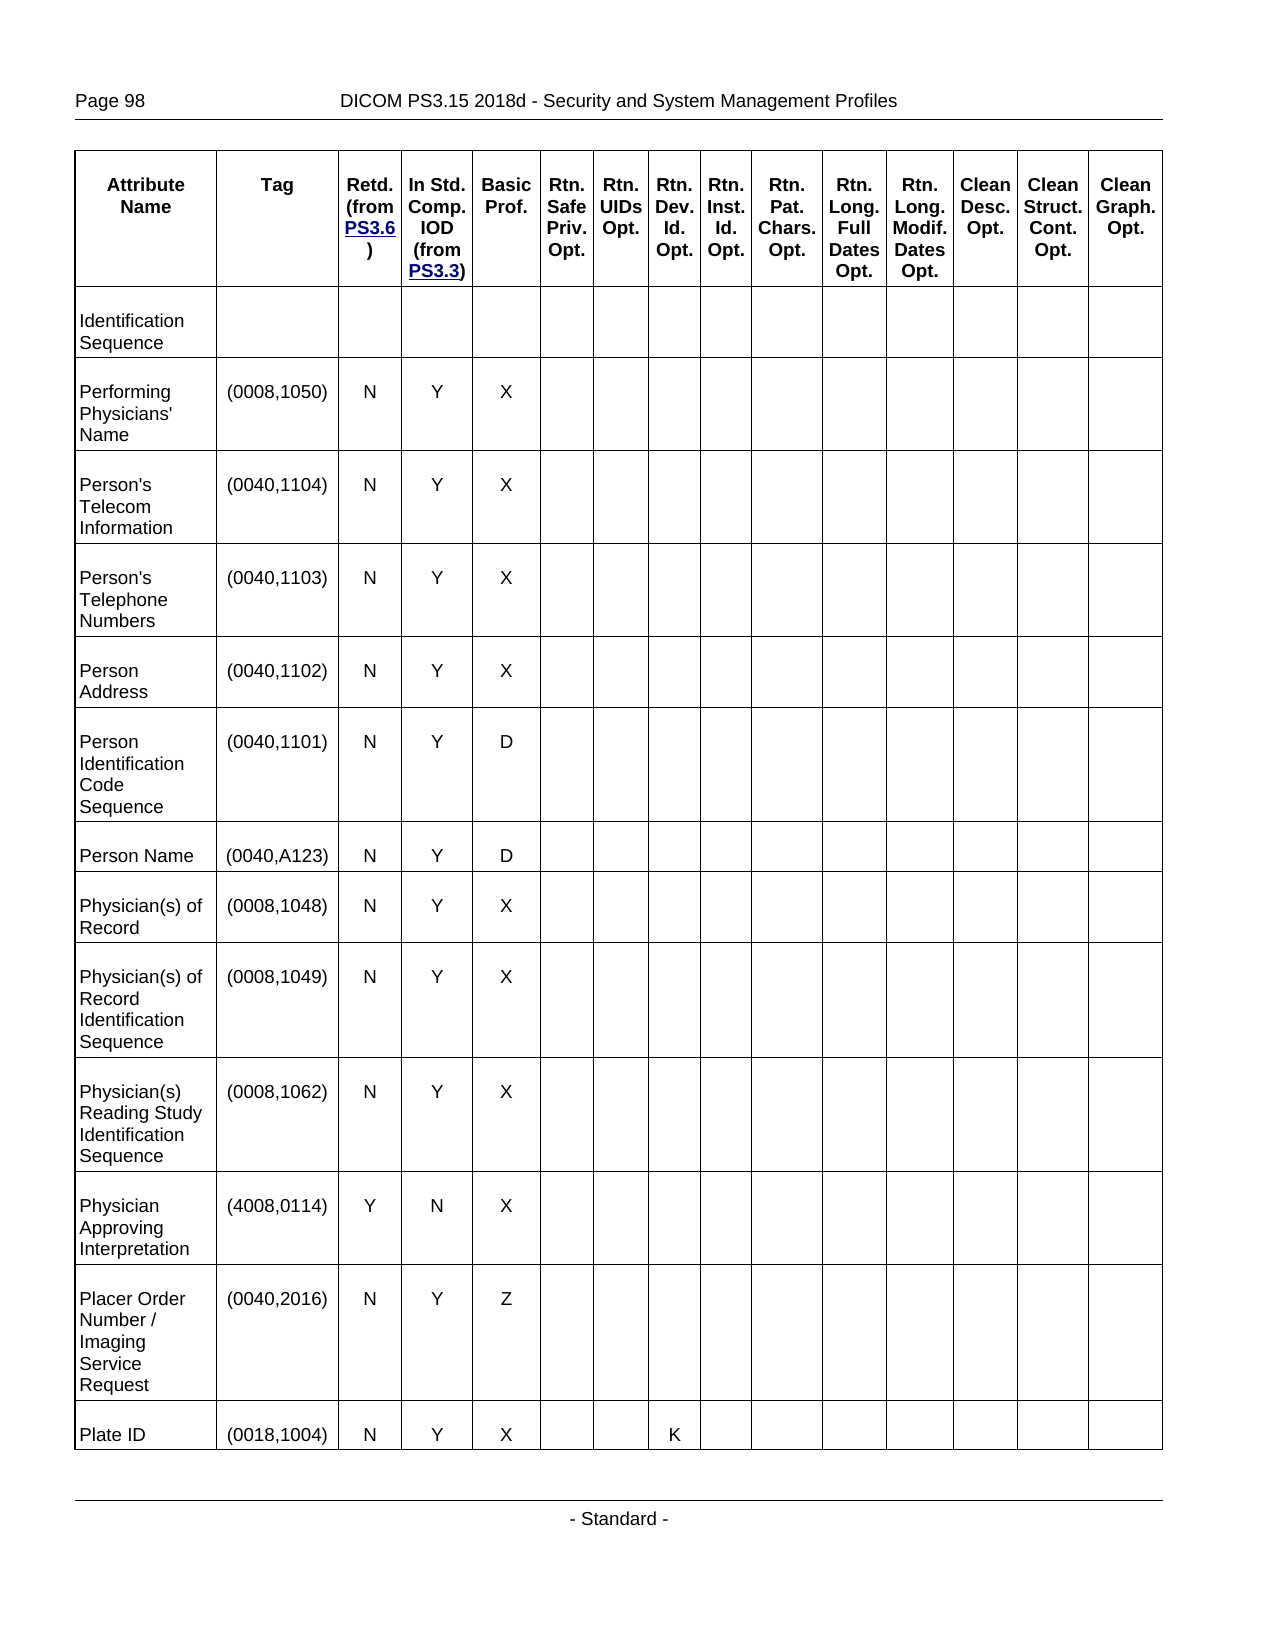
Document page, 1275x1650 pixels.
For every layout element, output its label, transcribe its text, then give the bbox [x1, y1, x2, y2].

table_cell [823, 451, 886, 543]
table_cell [541, 872, 593, 942]
table_cell Y [402, 358, 472, 450]
table_cell [823, 358, 886, 450]
table_cell [887, 544, 953, 636]
table_cell [594, 943, 648, 1057]
table_cell [541, 1401, 593, 1449]
table_cell X [473, 637, 540, 707]
table_cell Placer Order Number / Imaging Service Request [76, 1265, 216, 1400]
table_cell [823, 1058, 886, 1171]
table_cell [1089, 637, 1162, 707]
table_cell N [339, 708, 401, 821]
table_cell [1018, 451, 1088, 543]
table_cell [541, 943, 593, 1057]
table_cell [1089, 1265, 1162, 1400]
table_cell [594, 1172, 648, 1264]
table_cell Person's Telephone Numbers [76, 544, 216, 636]
table_header Rtn. Pat. Chars. Opt. [752, 151, 822, 286]
table_cell [887, 637, 953, 707]
table_cell [701, 1401, 751, 1449]
table_cell [752, 822, 822, 871]
table_cell Y [402, 708, 472, 821]
table_cell [701, 637, 751, 707]
table_cell [541, 451, 593, 543]
table_cell [1089, 872, 1162, 942]
table_cell [594, 1265, 648, 1400]
table_cell X [473, 451, 540, 543]
table_cell [1018, 1265, 1088, 1400]
table_cell Y [402, 1265, 472, 1400]
table_cell [954, 287, 1017, 357]
table_cell X [473, 358, 540, 450]
table_cell [1089, 822, 1162, 871]
table_cell [954, 1172, 1017, 1264]
table_cell Y [402, 822, 472, 871]
table_cell [887, 287, 953, 357]
table_cell [701, 872, 751, 942]
table_cell [1089, 1172, 1162, 1264]
table_cell (0008,1049) [217, 943, 338, 1057]
table_cell Physician(s) of Record [76, 872, 216, 942]
table_cell [701, 358, 751, 450]
table_cell [1018, 872, 1088, 942]
table_cell D [473, 822, 540, 871]
table_cell [752, 708, 822, 821]
table_cell Y [402, 1401, 472, 1449]
table_cell [541, 358, 593, 450]
table_cell Y [402, 1058, 472, 1171]
table_cell [954, 1265, 1017, 1400]
table_cell [701, 1058, 751, 1171]
table_cell [887, 451, 953, 543]
table_cell [594, 708, 648, 821]
table_cell [954, 872, 1017, 942]
table_cell [1018, 637, 1088, 707]
table_header Rtn. UIDs Opt. [594, 151, 648, 286]
table_cell N [339, 872, 401, 942]
table_cell (0040,A123) [217, 822, 338, 871]
table_cell [649, 872, 700, 942]
table_cell Physician(s) Reading Study Identification Sequence [76, 1058, 216, 1171]
table_header Rtn. Inst. Id. Opt. [701, 151, 751, 286]
table_cell Z [473, 1265, 540, 1400]
table_cell [541, 822, 593, 871]
table_cell [1018, 1172, 1088, 1264]
table_cell [954, 1401, 1017, 1449]
table_cell [594, 451, 648, 543]
table_cell [649, 637, 700, 707]
table_cell [1018, 708, 1088, 821]
table_header Clean Struct. Cont. Opt. [1018, 151, 1088, 286]
table_cell [752, 1401, 822, 1449]
table_cell (0008,1048) [217, 872, 338, 942]
table_cell X [473, 1401, 540, 1449]
table_cell N [339, 1265, 401, 1400]
table_header Attribute Name [76, 151, 216, 286]
table_cell [701, 822, 751, 871]
table_cell [954, 1058, 1017, 1171]
table_cell [473, 287, 540, 357]
table_cell [752, 1172, 822, 1264]
table_cell [541, 1265, 593, 1400]
table_cell [752, 1058, 822, 1171]
table_cell [954, 708, 1017, 821]
table_cell [1018, 1401, 1088, 1449]
table_cell [823, 708, 886, 821]
table_cell [594, 822, 648, 871]
table_cell [1089, 544, 1162, 636]
table_cell [594, 1401, 648, 1449]
table_cell [649, 451, 700, 543]
table_cell (0008,1062) [217, 1058, 338, 1171]
table_header Rtn. Long. Modif. Dates Opt. [887, 151, 953, 286]
table_cell [1089, 1058, 1162, 1171]
table_cell [752, 287, 822, 357]
table_cell [752, 451, 822, 543]
table_cell [887, 872, 953, 942]
table_cell X [473, 943, 540, 1057]
table_cell [701, 544, 751, 636]
table_cell [541, 708, 593, 821]
table_cell [649, 822, 700, 871]
table_cell (0040,1103) [217, 544, 338, 636]
table_cell [701, 287, 751, 357]
table_cell Y [402, 872, 472, 942]
table_cell [594, 358, 648, 450]
table_cell [1018, 358, 1088, 450]
table_cell (0018,1004) [217, 1401, 338, 1449]
table_cell [1089, 708, 1162, 821]
table_cell N [339, 943, 401, 1057]
table_cell [649, 708, 700, 821]
table_cell N [339, 1058, 401, 1171]
table_cell [823, 943, 886, 1057]
table_cell [887, 358, 953, 450]
table_cell [1018, 544, 1088, 636]
table_cell Identification Sequence [76, 287, 216, 357]
table_cell [594, 544, 648, 636]
table_cell X [473, 544, 540, 636]
table_cell [649, 1172, 700, 1264]
table_cell N [339, 358, 401, 450]
table_cell [594, 1058, 648, 1171]
table_cell [594, 872, 648, 942]
table_cell [541, 1058, 593, 1171]
table_cell K [649, 1401, 700, 1449]
table_cell [217, 287, 338, 357]
table_cell D [473, 708, 540, 821]
table_cell [823, 637, 886, 707]
table_cell [649, 943, 700, 1057]
table_header Clean Graph. Opt. [1089, 151, 1162, 286]
table_cell [887, 943, 953, 1057]
table_cell Performing Physicians' Name [76, 358, 216, 450]
table_cell Person Identification Code Sequence [76, 708, 216, 821]
table_cell [823, 544, 886, 636]
table_cell [752, 872, 822, 942]
table_cell N [339, 822, 401, 871]
table_cell [823, 1172, 886, 1264]
table_cell [541, 1172, 593, 1264]
table_cell [701, 1265, 751, 1400]
table_cell Y [402, 943, 472, 1057]
table_header Tag [217, 151, 338, 286]
table_header Rtn. Long. Full Dates Opt. [823, 151, 886, 286]
table_cell Person's Telecom Information [76, 451, 216, 543]
table_cell [823, 872, 886, 942]
table_cell [823, 1401, 886, 1449]
table_cell Y [402, 544, 472, 636]
table_cell [1018, 1058, 1088, 1171]
table_cell X [473, 1172, 540, 1264]
table_cell [887, 708, 953, 821]
table_cell Physician(s) of Record Identification Sequence [76, 943, 216, 1057]
table_header Retd. (from PS3.6) [339, 151, 401, 286]
table_cell [594, 637, 648, 707]
table_cell [1018, 943, 1088, 1057]
table_header Rtn. Dev. Id. Opt. [649, 151, 700, 286]
table_cell [752, 943, 822, 1057]
table_cell [701, 451, 751, 543]
table_cell [954, 822, 1017, 871]
table_cell [1089, 358, 1162, 450]
table_cell (0040,1101) [217, 708, 338, 821]
table_cell [402, 287, 472, 357]
table_cell [649, 1058, 700, 1171]
table_cell [649, 1265, 700, 1400]
table_cell N [402, 1172, 472, 1264]
table_cell [954, 544, 1017, 636]
table_cell [887, 1265, 953, 1400]
table_cell N [339, 637, 401, 707]
table_cell [887, 1058, 953, 1171]
table_header In Std. Comp. IOD (from PS3.3) [402, 151, 472, 286]
table_cell [339, 287, 401, 357]
table_cell [1018, 287, 1088, 357]
table_cell [954, 451, 1017, 543]
table_cell [887, 1172, 953, 1264]
table_cell [649, 544, 700, 636]
table_cell [823, 287, 886, 357]
table_cell [649, 358, 700, 450]
table_cell N [339, 544, 401, 636]
table_cell [752, 544, 822, 636]
table_cell [1089, 287, 1162, 357]
table_cell Y [402, 451, 472, 543]
table_cell [701, 708, 751, 821]
table_cell [541, 637, 593, 707]
table_cell (0040,2016) [217, 1265, 338, 1400]
table_cell [1089, 943, 1162, 1057]
table_cell [823, 1265, 886, 1400]
table_cell [594, 287, 648, 357]
table_cell [752, 637, 822, 707]
table_cell Plate ID [76, 1401, 216, 1449]
table_cell [1089, 451, 1162, 543]
table_cell X [473, 1058, 540, 1171]
table_header Rtn. Safe Priv. Opt. [541, 151, 593, 286]
table_cell Person Name [76, 822, 216, 871]
table_cell [954, 637, 1017, 707]
table_cell [887, 822, 953, 871]
table_cell Y [402, 637, 472, 707]
table_cell [752, 1265, 822, 1400]
table_cell [701, 1172, 751, 1264]
table_cell (0008,1050) [217, 358, 338, 450]
table_cell [541, 544, 593, 636]
table_cell Physician Approving Interpretation [76, 1172, 216, 1264]
table_header Basic Prof. [473, 151, 540, 286]
table_cell [701, 943, 751, 1057]
table_cell [954, 358, 1017, 450]
table_cell [649, 287, 700, 357]
table_cell [887, 1401, 953, 1449]
table_cell N [339, 451, 401, 543]
table_cell [823, 822, 886, 871]
table_cell Y [339, 1172, 401, 1264]
table_cell (0040,1104) [217, 451, 338, 543]
table_header Clean Desc. Opt. [954, 151, 1017, 286]
table_cell [541, 287, 593, 357]
table_cell N [339, 1401, 401, 1449]
table_cell Person Address [76, 637, 216, 707]
table_cell [1089, 1401, 1162, 1449]
table_cell [752, 358, 822, 450]
table_cell X [473, 872, 540, 942]
table_cell (0040,1102) [217, 637, 338, 707]
table_cell [954, 943, 1017, 1057]
table_cell (4008,0114) [217, 1172, 338, 1264]
table_cell [1018, 822, 1088, 871]
